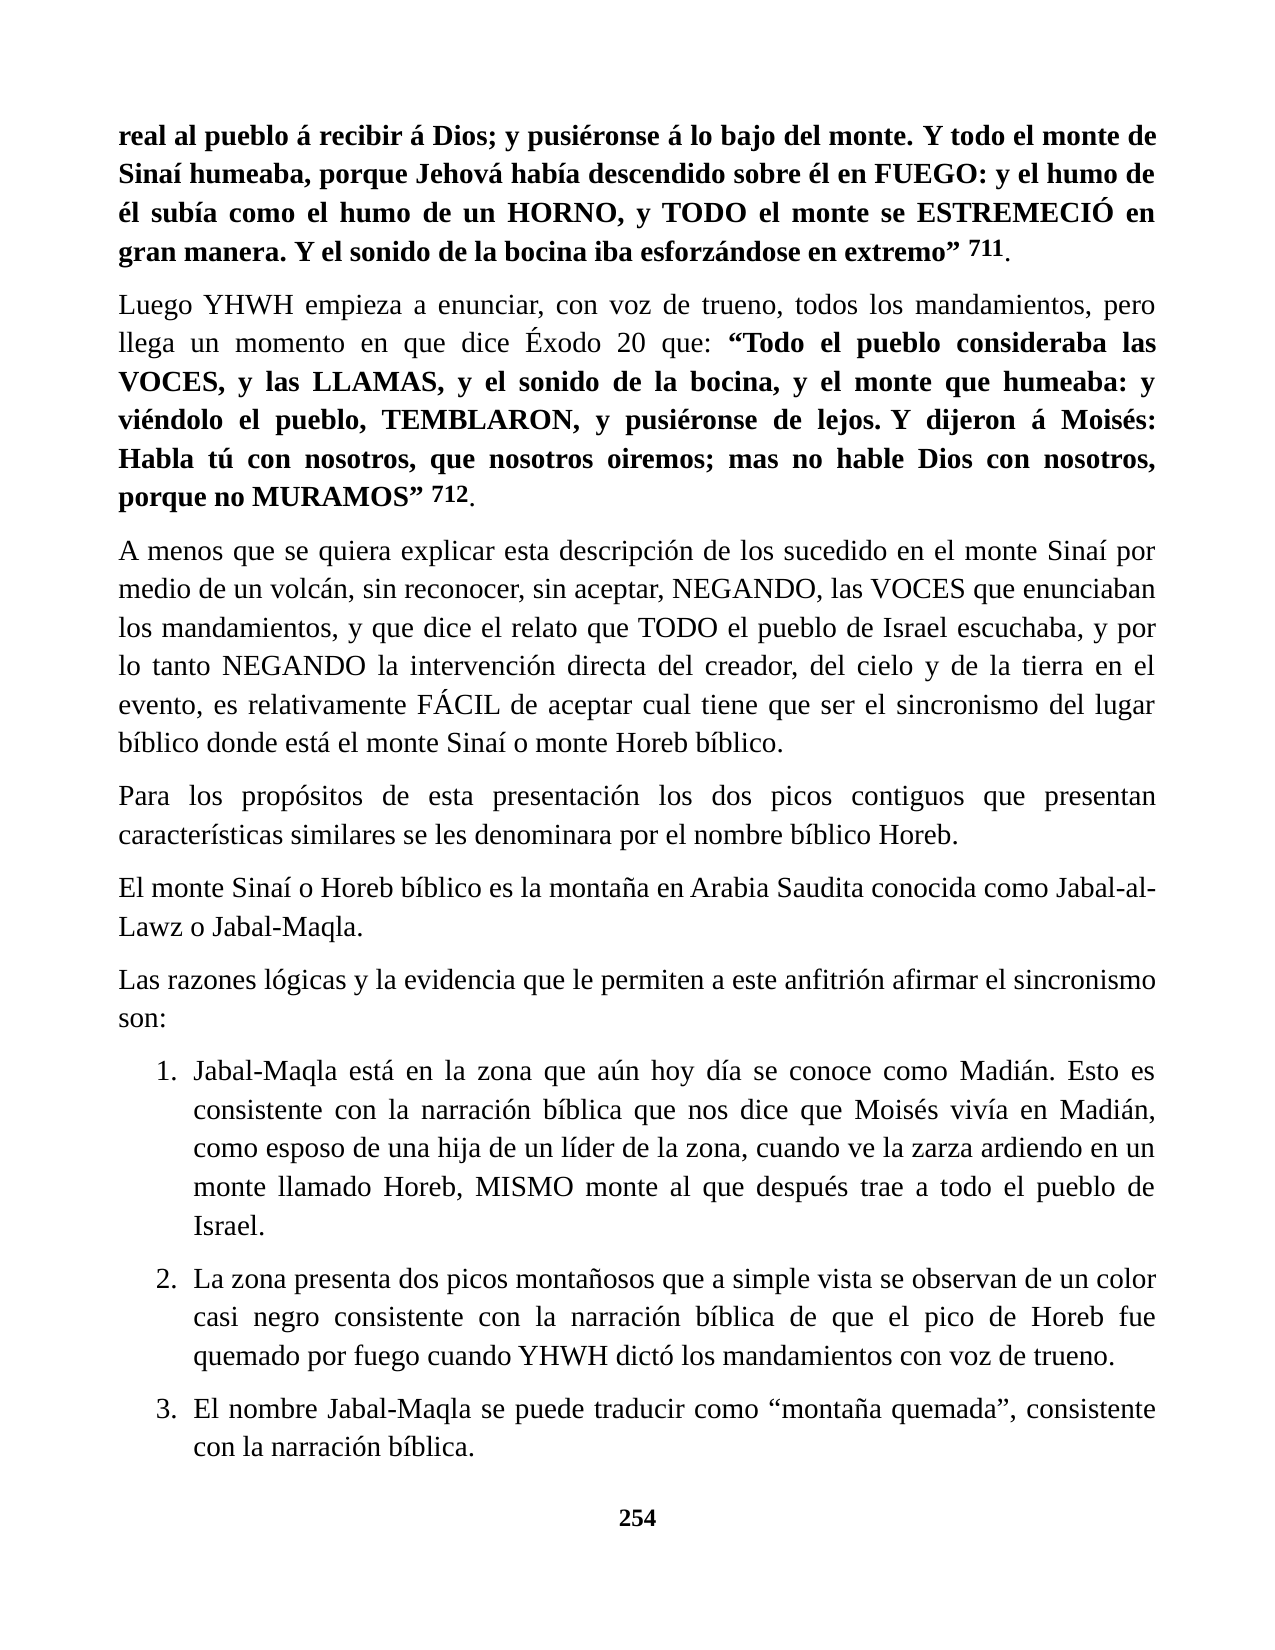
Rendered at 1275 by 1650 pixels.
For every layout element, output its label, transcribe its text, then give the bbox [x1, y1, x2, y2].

text real al pueblo á recibir á Dios; y pusiéronse á lo bajo del monte. Y todo el monte de Sinaí humeaba, porque Jehová había descendido sobre él en FUEGO: y el humo de él subía como el humo de un HORNO, y TODO el monte se ESTREMECIÓ en gran manera. Y el sonido de la bocina iba esforzándose en extremo” . [118, 118, 1157, 267]
text Para los propósitos de esta presentación los dos picos contiguos que presentan características similares se les denominara por el nombre bíblico Horeb. [118, 778, 1157, 851]
list El nombre Jabal-Maqla se puede traducir como “montaña quemada”, consistente con la narración bíblica. [156, 1391, 1157, 1463]
text El monte Sinaí o Horeb bíblico es la montaña en Arabia Saudita conocida como Jabal-al-Lawz o Jabal-Maqla. [118, 870, 1157, 942]
list Jabal-Maqla está en la zona que aún hoy día se conoce como Madián. Esto es consistente con la narración bíblica que nos dice que Moisés vivía en Madián, como esposo de una hija de un líder de la zona, cuando ve la zarza ardiendo en un monte llamado Horeb, MISMO monte al que después trae a todo el pueblo de Israel. [156, 1053, 1157, 1241]
text A menos que se quiera explicar esta descripción de los sucedido en el monte Sinaí por medio de un volcán, sin reconocer, sin aceptar, NEGANDO, las VOCES que enunciaban los mandamientos, y que dice el relato que TODO el pueblo de Israel escuchaba, y por lo tanto NEGANDO la intervención directa del creador, del cielo y de la tierra en el evento, es relativamente FÁCIL de aceptar cual tiene que ser el sincronismo del lugar bíblico donde está el monte Sinaí o monte Horeb bíblico. [118, 533, 1157, 759]
list La zona presenta dos picos montañosos que a simple vista se observan de un color casi negro consistente con la narración bíblica de que el pico de Horeb fue quemado por fuego cuando YHWH dictó los mandamientos con voz de trueno. [156, 1261, 1157, 1371]
text Las razones lógicas y la evidencia que le permiten a este anfitrión afirmar el sincronismo son: [118, 962, 1157, 1034]
text Luego YHWH empieza a enunciar, con voz de trueno, todos los mandamientos, pero llega un momento en que dice Éxodo 20 que: “Todo el pueblo consideraba las VOCES, y las LLAMAS, y el sonido de la bocina, y el monte que humeaba: y viéndolo el pueblo, TEMBLARON, y pusiéronse de lejos. Y dijeron á Moisés: Habla tú con nosotros, que nosotros oiremos; mas no hable Dios con nosotros, porque no MURAMOS” . [118, 287, 1157, 513]
